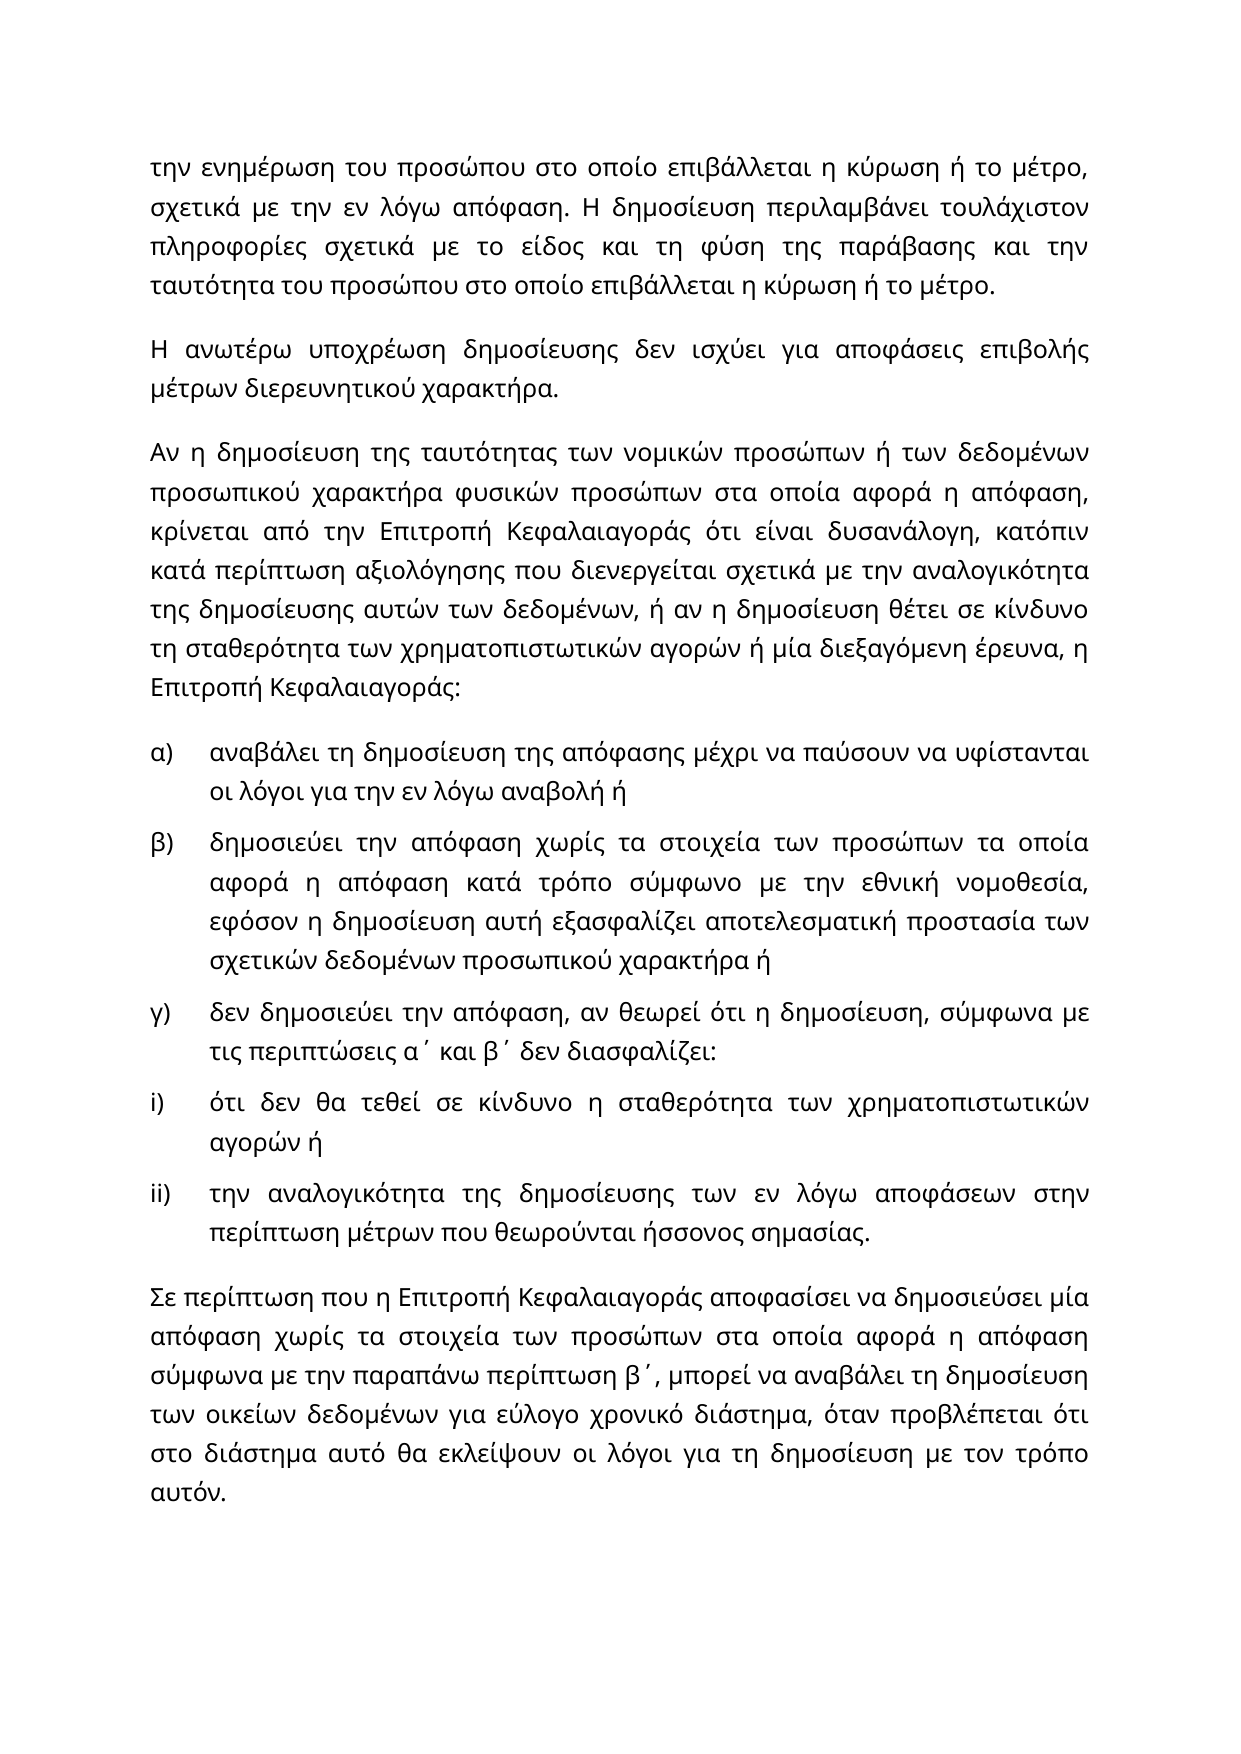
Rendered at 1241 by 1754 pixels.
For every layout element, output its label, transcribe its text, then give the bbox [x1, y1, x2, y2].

text Η ανωτέρω υποχρέωση δημοσίευσης δεν ισχύει για αποφάσεις επιβολής μέτρων διερευνητικού χαρακτήρα. [150, 332, 1090, 405]
list α) αναβάλει τη δημοσίευση της απόφασης μέχρι να παύσουν να υφίστανται οι λόγοι για την εν λόγω αναβολή ή [150, 734, 1090, 807]
list γ) δεν δημοσιεύει την απόφαση, αν θεωρεί ότι η δημοσίευση, σύμφωνα με τις περιπτώσεις α΄ και β΄ δεν διασφαλίζει: [150, 994, 1090, 1067]
text Αν η δημοσίευση της ταυτότητας των νομικών προσώπων ή των δεδομένων προσωπικού χαρακτήρα φυσικών προσώπων στα οποία αφορά η απόφαση, κρίνεται από την Επιτροπή Κεφαλαιαγοράς ότι είναι δυσανάλογη, κατόπιν κατά περίπτωση αξιολόγησης που διενεργείται σχετικά με την αναλογικότητα της δημοσίευσης αυτών των δεδομένων, ή αν η δημοσίευση θέτει σε κίνδυνο τη σταθερότητα των χρηματοπιστωτικών αγορών ή μία διεξαγόμενη έρευνα, η Επιτροπή Κεφαλαιαγοράς: [150, 435, 1090, 704]
list β) δημοσιεύει την απόφαση χωρίς τα στοιχεία των προσώπων τα οποία αφορά η απόφαση κατά τρόπο σύμφωνο με την εθνική νομοθεσία, εφόσον η δημοσίευση αυτή εξασφαλίζει αποτελεσματική προστασία των σχετικών δεδομένων προσωπικού χαρακτήρα ή [150, 825, 1090, 977]
text Σε περίπτωση που η Επιτροπή Κεφαλαιαγοράς αποφασίσει να δημοσιεύσει μία απόφαση χωρίς τα στοιχεία των προσώπων στα οποία αφορά η απόφαση σύμφωνα με την παραπάνω περίπτωση β΄, μπορεί να αναβάλει τη δημοσίευση των οικείων δεδομένων για εύλογο χρονικό διάστημα, όταν προβλέπεται ότι στο διάστημα αυτό θα εκλείψουν οι λόγοι για τη δημοσίευση με τον τρόπο αυτόν. [150, 1279, 1090, 1509]
list ii) την αναλογικότητα της δημοσίευσης των εν λόγω αποφάσεων στην περίπτωση μέτρων που θεωρούνται ήσσονος σημασίας. [150, 1176, 1090, 1249]
list i) ότι δεν θα τεθεί σε κίνδυνο η σταθερότητα των χρηματοπιστωτικών αγορών ή [150, 1085, 1090, 1158]
text την ενημέρωση του προσώπου στο οποίο επιβάλλεται η κύρωση ή το μέτρο, σχετικά με την εν λόγω απόφαση. Η δημοσίευση περιλαμβάνει τουλάχιστον πληροφορίες σχετικά με το είδος και τη φύση της παράβασης και την ταυτότητα του προσώπου στο οποίο επιβάλλεται η κύρωση ή το μέτρο. [150, 150, 1090, 302]
